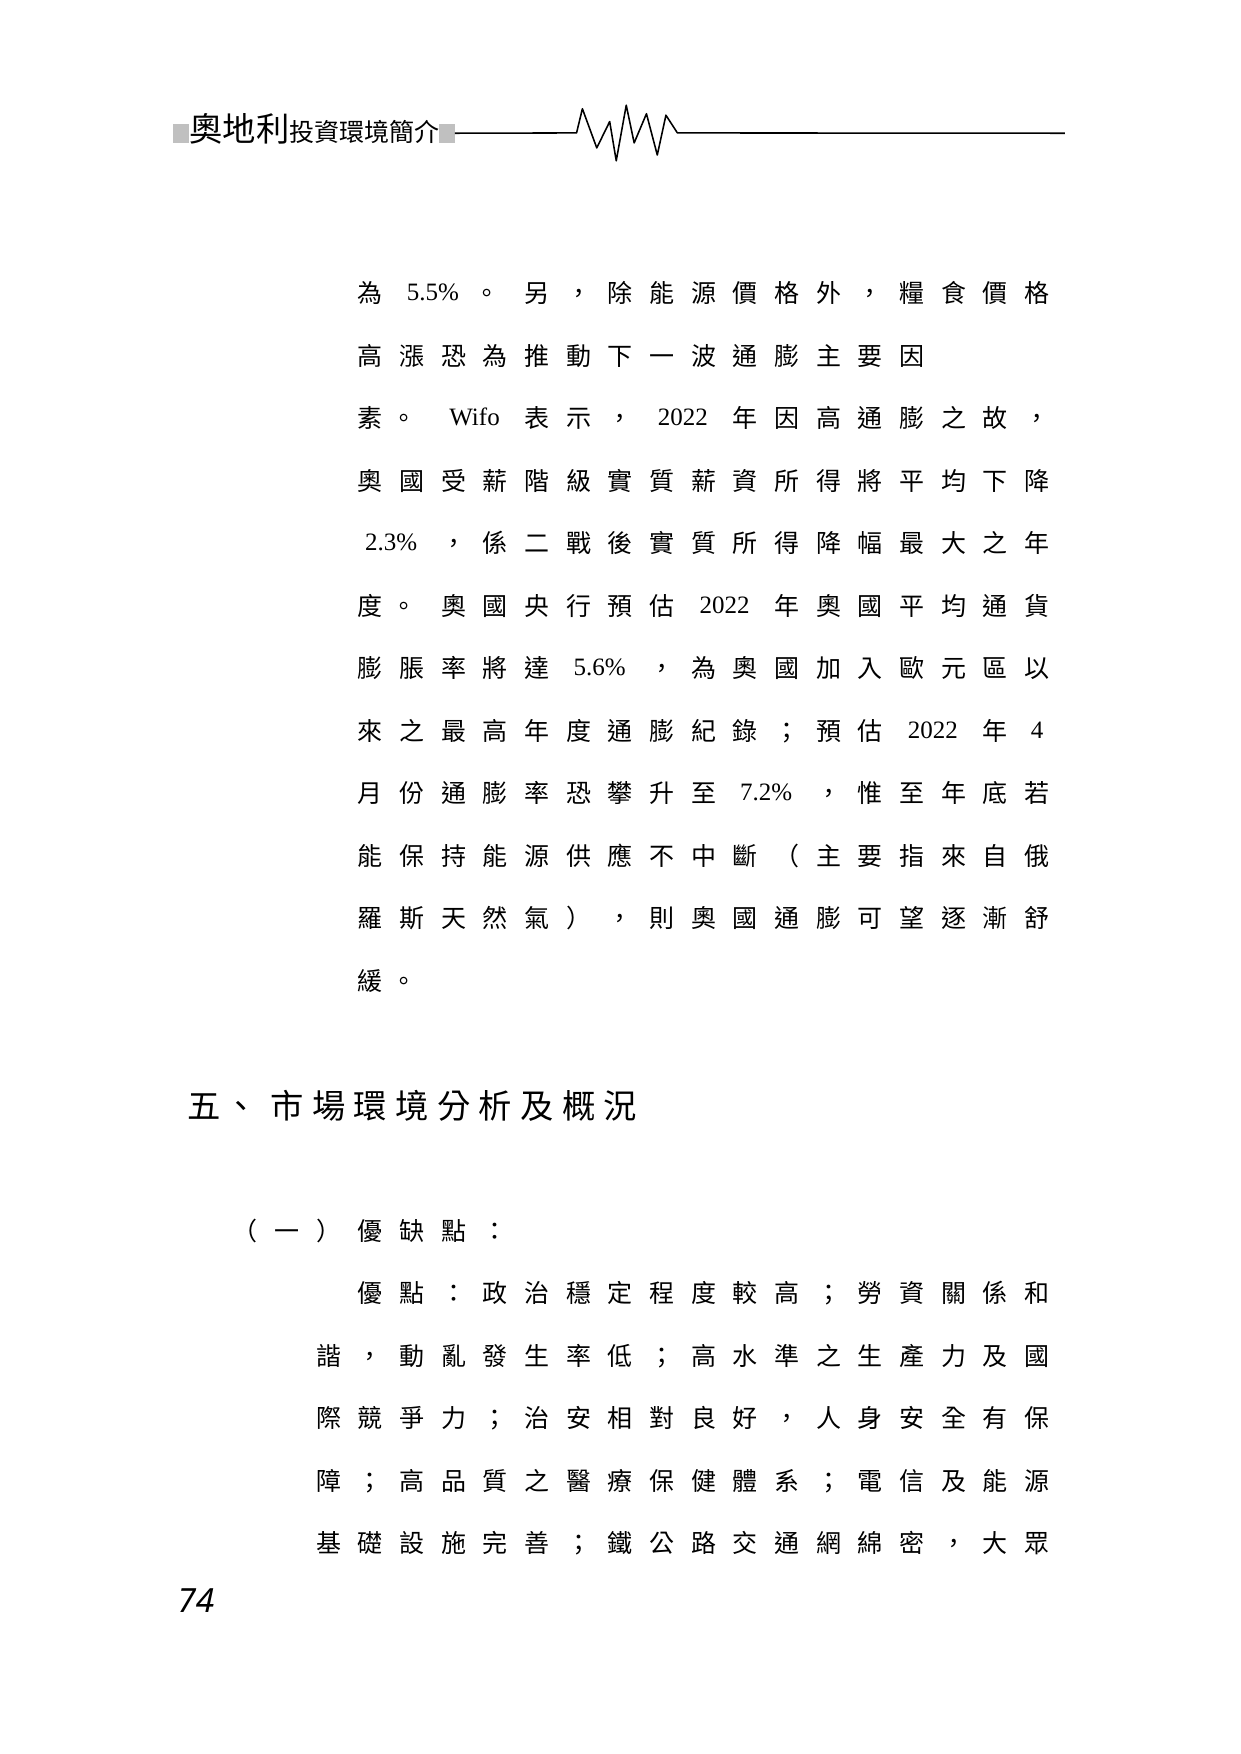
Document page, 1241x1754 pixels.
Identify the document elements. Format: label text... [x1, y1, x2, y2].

text 為5.5%。另，除能源價格外，糧食價格高漲恐為推動下一波通膨主要因素。Wifo表示，2022年因高通膨之故，奧國受薪階級實質薪資所得將平均下降2.3%，係二戰後實質所得降幅最大之年度。奧國央行預估2022年奧國平均通貨膨脹率將達5.6%，為奧國加入歐元區以來之最高年度通膨紀錄；預估2022年4月份通膨率恐攀升至7.2%，惟至年底若能保持能源供應不中斷（主要指來自俄羅斯天然氣），則奧國通膨可望逐漸舒緩。 [330, 250, 1058, 1000]
text 優點：政治穩定程度較高；勞資關係和諧，動亂發生率低；高水準之生產力及國際競爭力；治安相對良好，人身安全有保障；高品質之醫療保健體系；電信及能源基礎設施完善；鐵公路交通網綿密，大眾 [281, 1250, 1058, 1563]
text 五、市場環境分析及概況 [183, 1063, 1058, 1125]
text （一）優缺點： [207, 1188, 1058, 1250]
